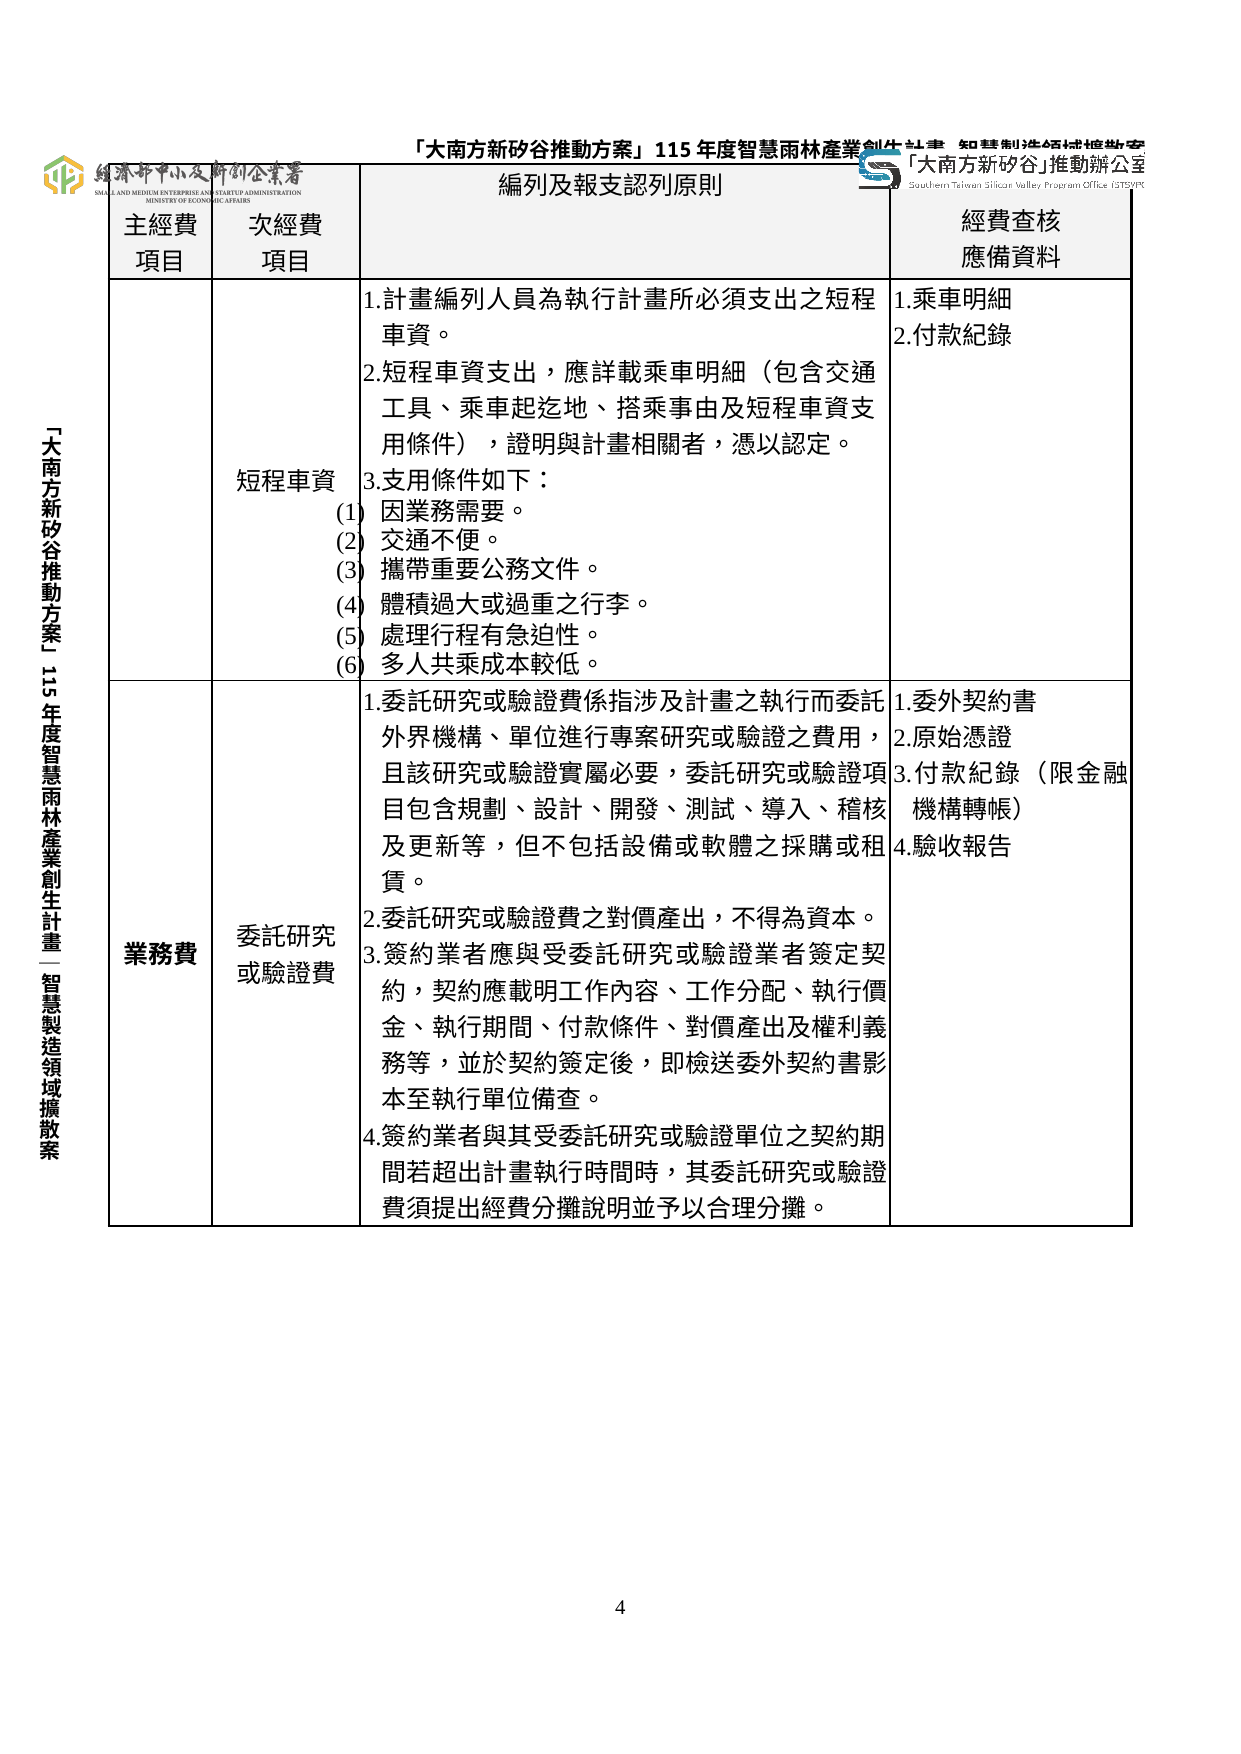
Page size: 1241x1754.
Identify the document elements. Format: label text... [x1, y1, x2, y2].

table_cell 委託研究或驗證費 [213, 681, 359, 1225]
table_cell 1.委託研究或驗證費係指涉及計畫之執行而委託外界機構、單位進行專案研究或驗證之費用，且該研究或驗證實屬必要，委託研究或驗證項目包含規劃、設計、開發、測試、導入、稽核及更新等，但不包括設備或軟體之採購或租賃。 2.委託研究或驗證費之對價產出，不得為資本。 3.簽約業者應與受委託研究或驗證業者簽定契約，契約應載明工作內容、工作分配、執行價金、執行期間、付款條件、對價產出及權利義務等，並於契約簽定後，即檢送委外契約書影本至執行單位備查。 4.簽約業者與其受委託研究或驗證單位之契約期間若超出計畫執行時間時，其委託研究或驗證費須提出經費分攤說明並予以合理分攤。 [361, 681, 889, 1225]
table_header 經費查核 應備資料 [891, 189, 1130, 278]
table_header 主經費 項目 [110, 165, 211, 278]
table_cell [110, 280, 211, 680]
table_cell 1.委外契約書 2.原始憑證 3.付款紀錄（限金融機構轉帳） 4.驗收報告 [891, 681, 1130, 1225]
table_cell 1.計畫編列人員為執行計畫所必須支出之短程車資。 2.短程車資支出，應詳載乘車明細（包含交通工具、乘車起迄地、搭乘事由及短程車資支用條件），證明與計畫相關者，憑以認定。 3.支用條件如下： 因業務需要。 交通不便。 攜帶重要公務文件。 體積過大或過重之行李。 處理行程有急迫性。 多人共乘成本較低。 [361, 280, 889, 680]
table_cell 短程車資 [213, 280, 359, 680]
table_cell 業務費 [110, 681, 211, 1225]
table_header 次經費 項目 [213, 165, 359, 278]
table_header 編列及報支認列原則 [361, 165, 889, 278]
table_cell 1.乘車明細 2.付款紀錄 [891, 280, 1130, 680]
